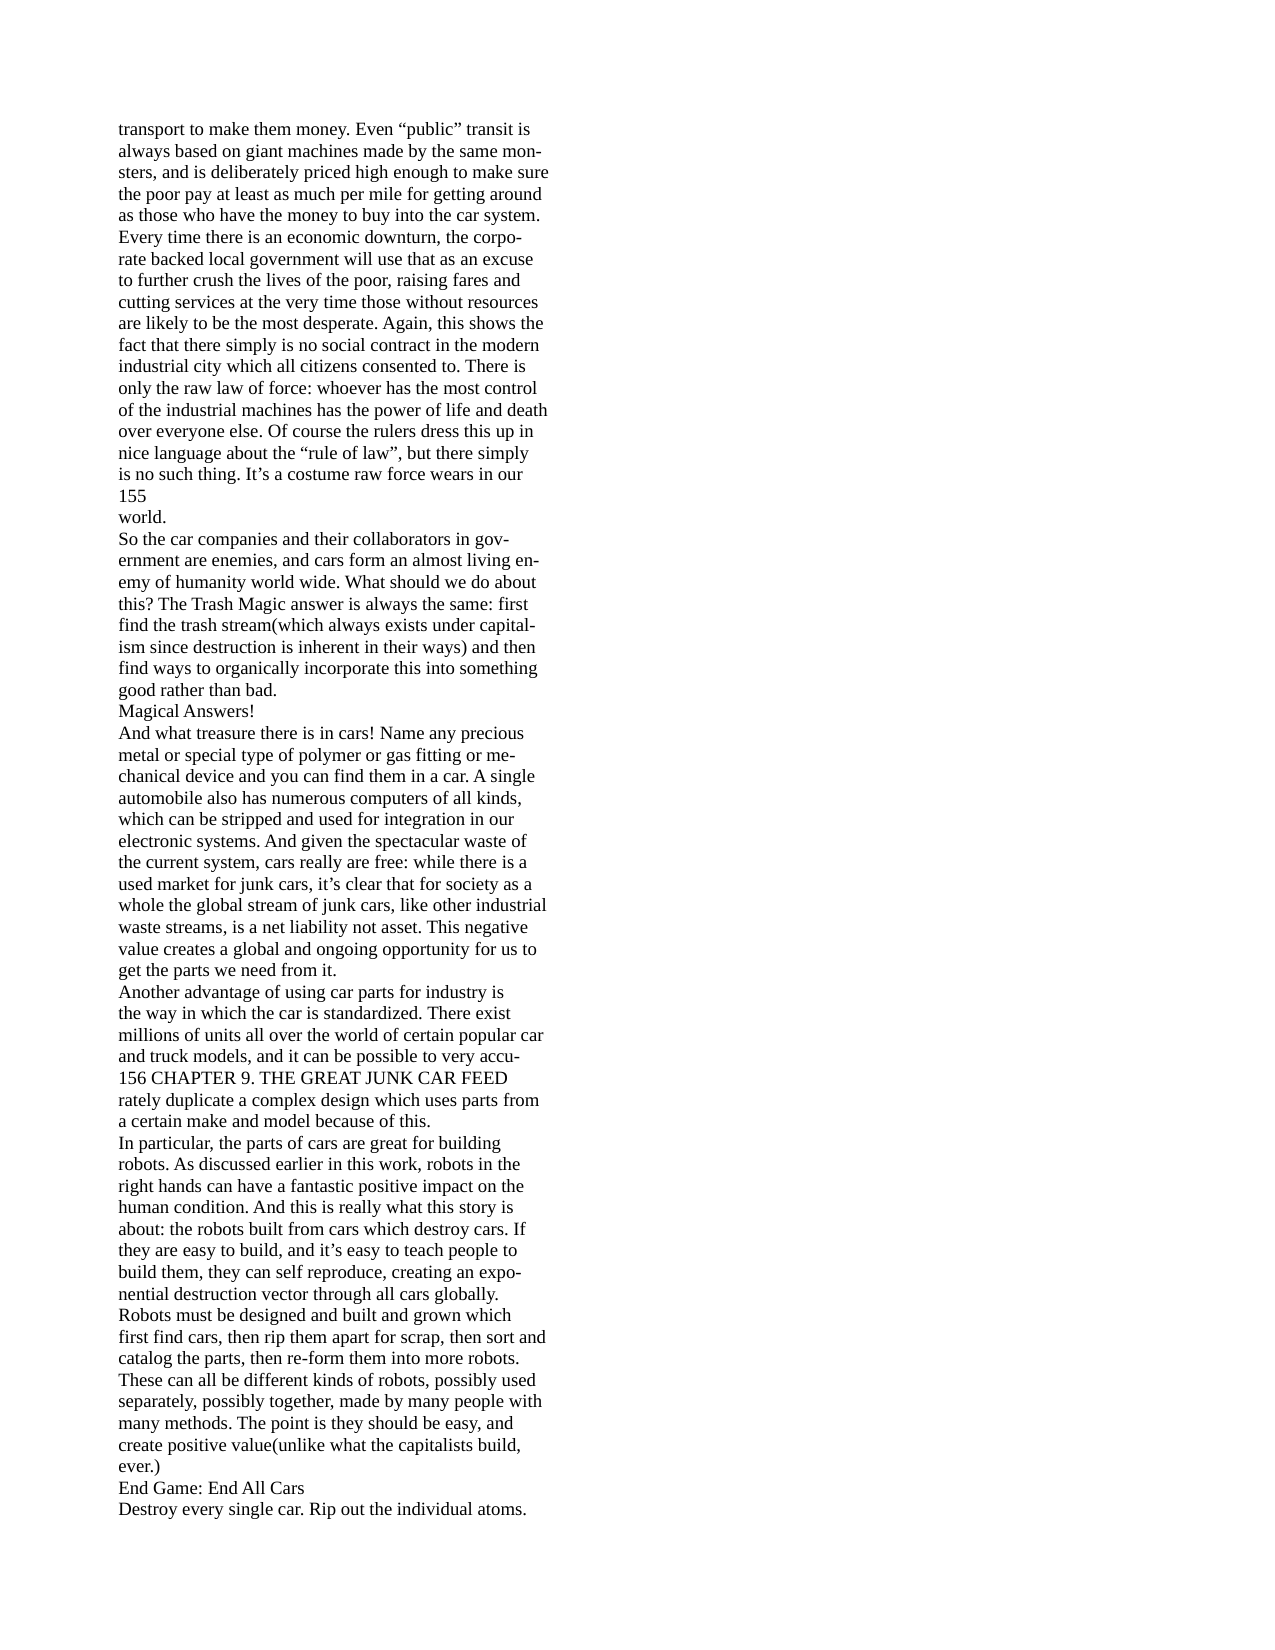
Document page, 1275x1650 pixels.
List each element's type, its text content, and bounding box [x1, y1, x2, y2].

text chanical device and you can find them in a car. A single [118, 765, 1157, 787]
text metal or special type of polymer or gas fitting or me- [118, 743, 1157, 765]
text this? The Trash Magic answer is always the same: first [118, 592, 1157, 614]
text about: the robots built from cars which destroy cars. If [118, 1218, 1157, 1239]
text the poor pay at least as much per mile for getting around [118, 183, 1157, 204]
text emy of humanity world wide. What should we do about [118, 571, 1157, 592]
text the way in which the car is standardized. There exist [118, 1002, 1157, 1024]
text find ways to organically incorporate this into something [118, 657, 1157, 679]
text These can all be different kinds of robots, possibly used [118, 1369, 1157, 1390]
text catalog the parts, then re-form them into more robots. [118, 1347, 1157, 1369]
text ernment are enemies, and cars form an almost living en- [118, 549, 1157, 571]
text Every time there is an economic downturn, the corpo- [118, 226, 1157, 247]
text which can be stripped and used for integration in our [118, 808, 1157, 830]
text waste streams, is a net liability not asset. This negative [118, 916, 1157, 937]
text rate backed local government will use that as an excuse [118, 247, 1157, 269]
text are likely to be the most desperate. Again, this shows the [118, 312, 1157, 334]
text first find cars, then rip them apart for scrap, then sort and [118, 1326, 1157, 1347]
text value creates a global and ongoing opportunity for us to [118, 937, 1157, 959]
text good rather than bad. [118, 679, 1157, 700]
text create positive value(unlike what the capitalists build, [118, 1433, 1157, 1455]
text a certain make and model because of this. [118, 1110, 1157, 1132]
text industrial city which all citizens consented to. There is [118, 355, 1157, 377]
text nential destruction vector through all cars globally. [118, 1282, 1157, 1304]
text find the trash stream(which always exists under capital- [118, 614, 1157, 636]
text 155 [118, 485, 1157, 506]
text 156 CHAPTER 9. THE GREAT JUNK CAR FEED [118, 1067, 1157, 1088]
text Another advantage of using car parts for industry is [118, 981, 1157, 1002]
text always based on giant machines made by the same mon- [118, 140, 1157, 161]
text the current system, cars really are free: while there is a [118, 851, 1157, 873]
text human condition. And this is really what this story is [118, 1196, 1157, 1218]
text In particular, the parts of cars are great for building [118, 1132, 1157, 1153]
text whole the global stream of junk cars, like other industrial [118, 894, 1157, 916]
text to further crush the lives of the poor, raising fares and [118, 269, 1157, 291]
text nice language about the “rule of law”, but there simply [118, 442, 1157, 463]
text world. [118, 506, 1157, 528]
text Magical Answers! [118, 700, 1157, 722]
text of the industrial machines has the power of life and death [118, 398, 1157, 420]
text over everyone else. Of course the rulers dress this up in [118, 420, 1157, 442]
text and truck models, and it can be possible to very accu- [118, 1045, 1157, 1067]
text automobile also has numerous computers of all kinds, [118, 787, 1157, 808]
text electronic systems. And given the spectacular waste of [118, 830, 1157, 851]
text robots. As discussed earlier in this work, robots in the [118, 1153, 1157, 1175]
text as those who have the money to buy into the car system. [118, 204, 1157, 226]
text cutting services at the very time those without resources [118, 291, 1157, 312]
text transport to make them money. Even “public” transit is [118, 118, 1157, 140]
text sters, and is deliberately priced high enough to make sure [118, 161, 1157, 183]
text is no such thing. It’s a costume raw force wears in our [118, 463, 1157, 485]
text only the raw law of force: whoever has the most control [118, 377, 1157, 398]
text Robots must be designed and built and grown which [118, 1304, 1157, 1326]
text millions of units all over the world of certain popular car [118, 1024, 1157, 1045]
text Destroy every single car. Rip out the individual atoms. [118, 1498, 1157, 1520]
text fact that there simply is no social contract in the modern [118, 334, 1157, 355]
text right hands can have a fantastic positive impact on the [118, 1175, 1157, 1196]
text get the parts we need from it. [118, 959, 1157, 981]
text separately, possibly together, made by many people with [118, 1390, 1157, 1412]
text ever.) [118, 1455, 1157, 1477]
text many methods. The point is they should be easy, and [118, 1412, 1157, 1433]
text they are easy to build, and it’s easy to teach people to [118, 1239, 1157, 1261]
text used market for junk cars, it’s clear that for society as a [118, 873, 1157, 894]
text rately duplicate a complex design which uses parts from [118, 1088, 1157, 1110]
text So the car companies and their collaborators in gov- [118, 528, 1157, 549]
text And what treasure there is in cars! Name any precious [118, 722, 1157, 743]
text build them, they can self reproduce, creating an expo- [118, 1261, 1157, 1282]
text End Game: End All Cars [118, 1477, 1157, 1498]
text ism since destruction is inherent in their ways) and then [118, 636, 1157, 657]
